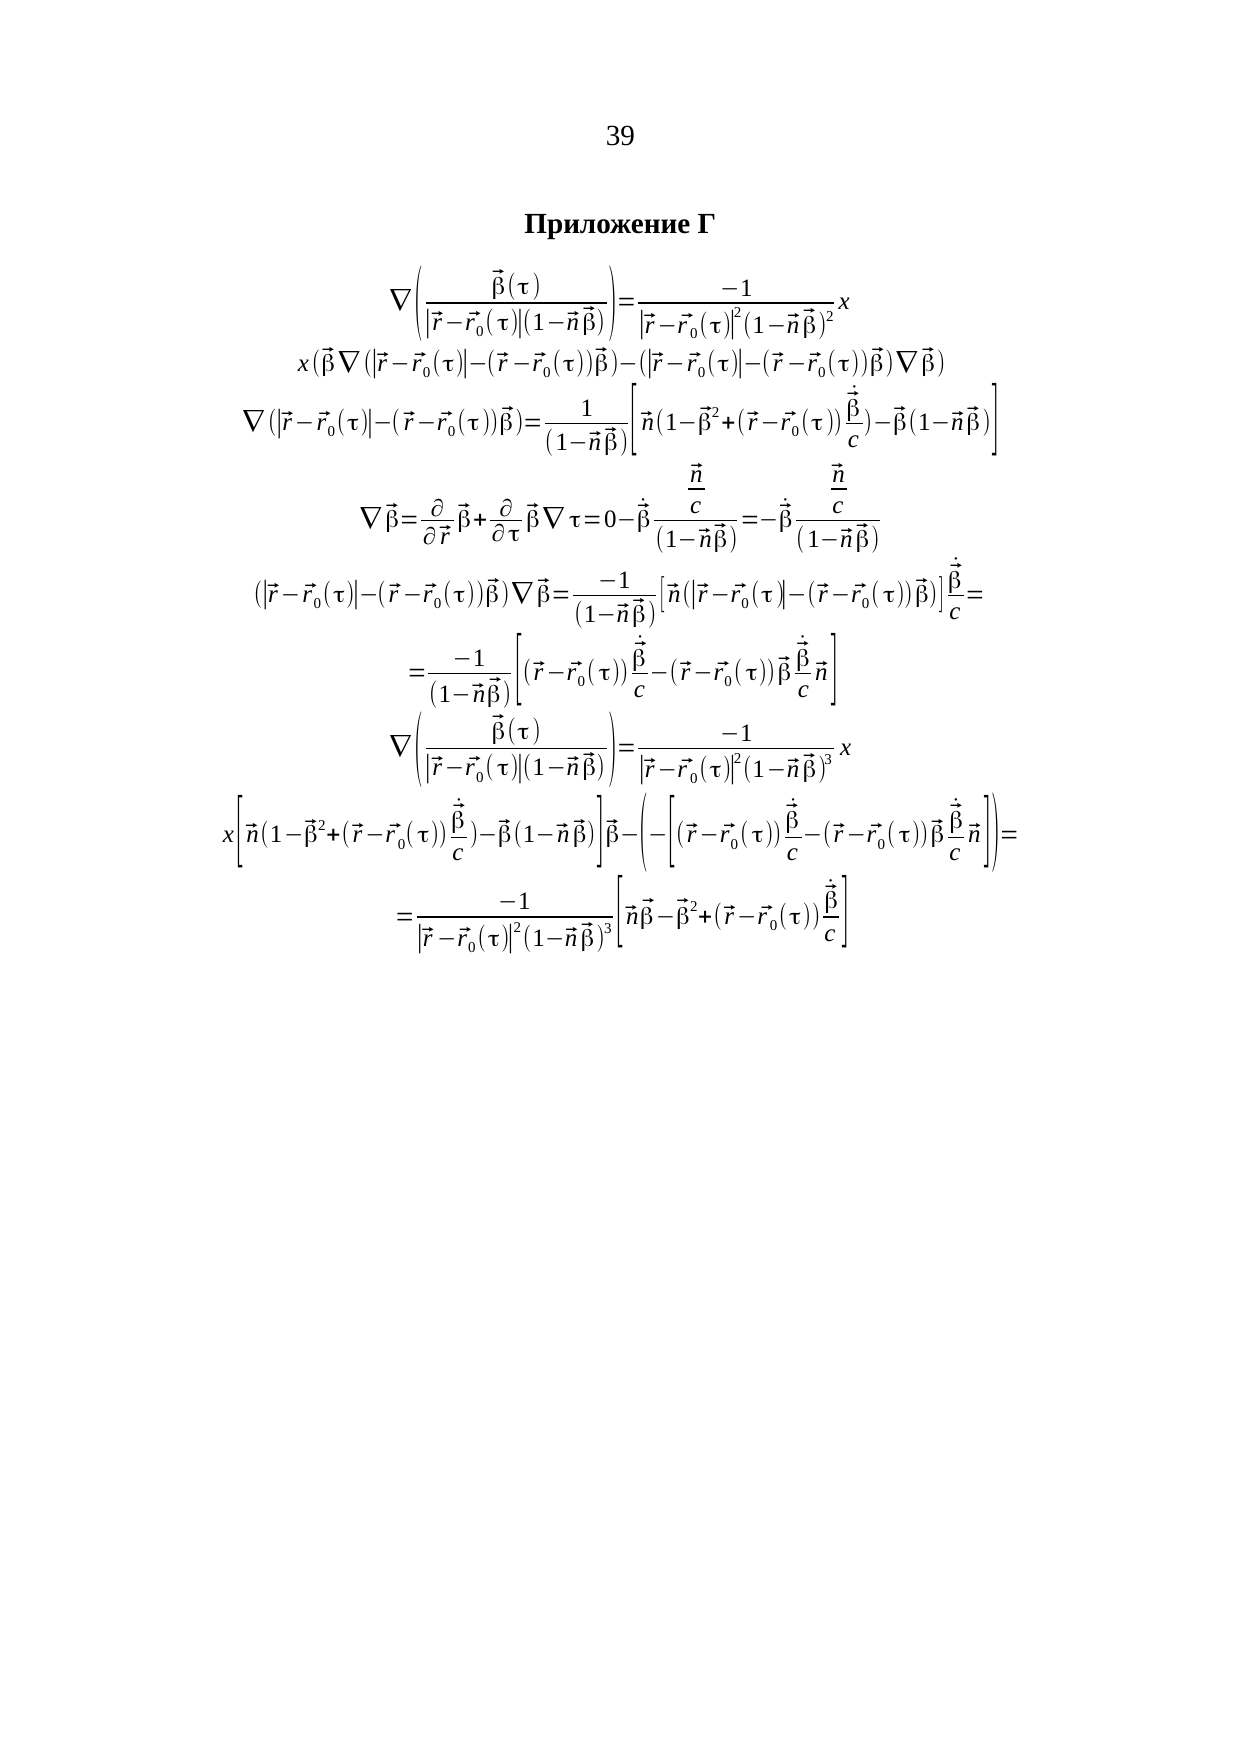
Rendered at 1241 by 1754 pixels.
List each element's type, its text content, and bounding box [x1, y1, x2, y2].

subtitle Приложение Г [118, 206, 1122, 240]
